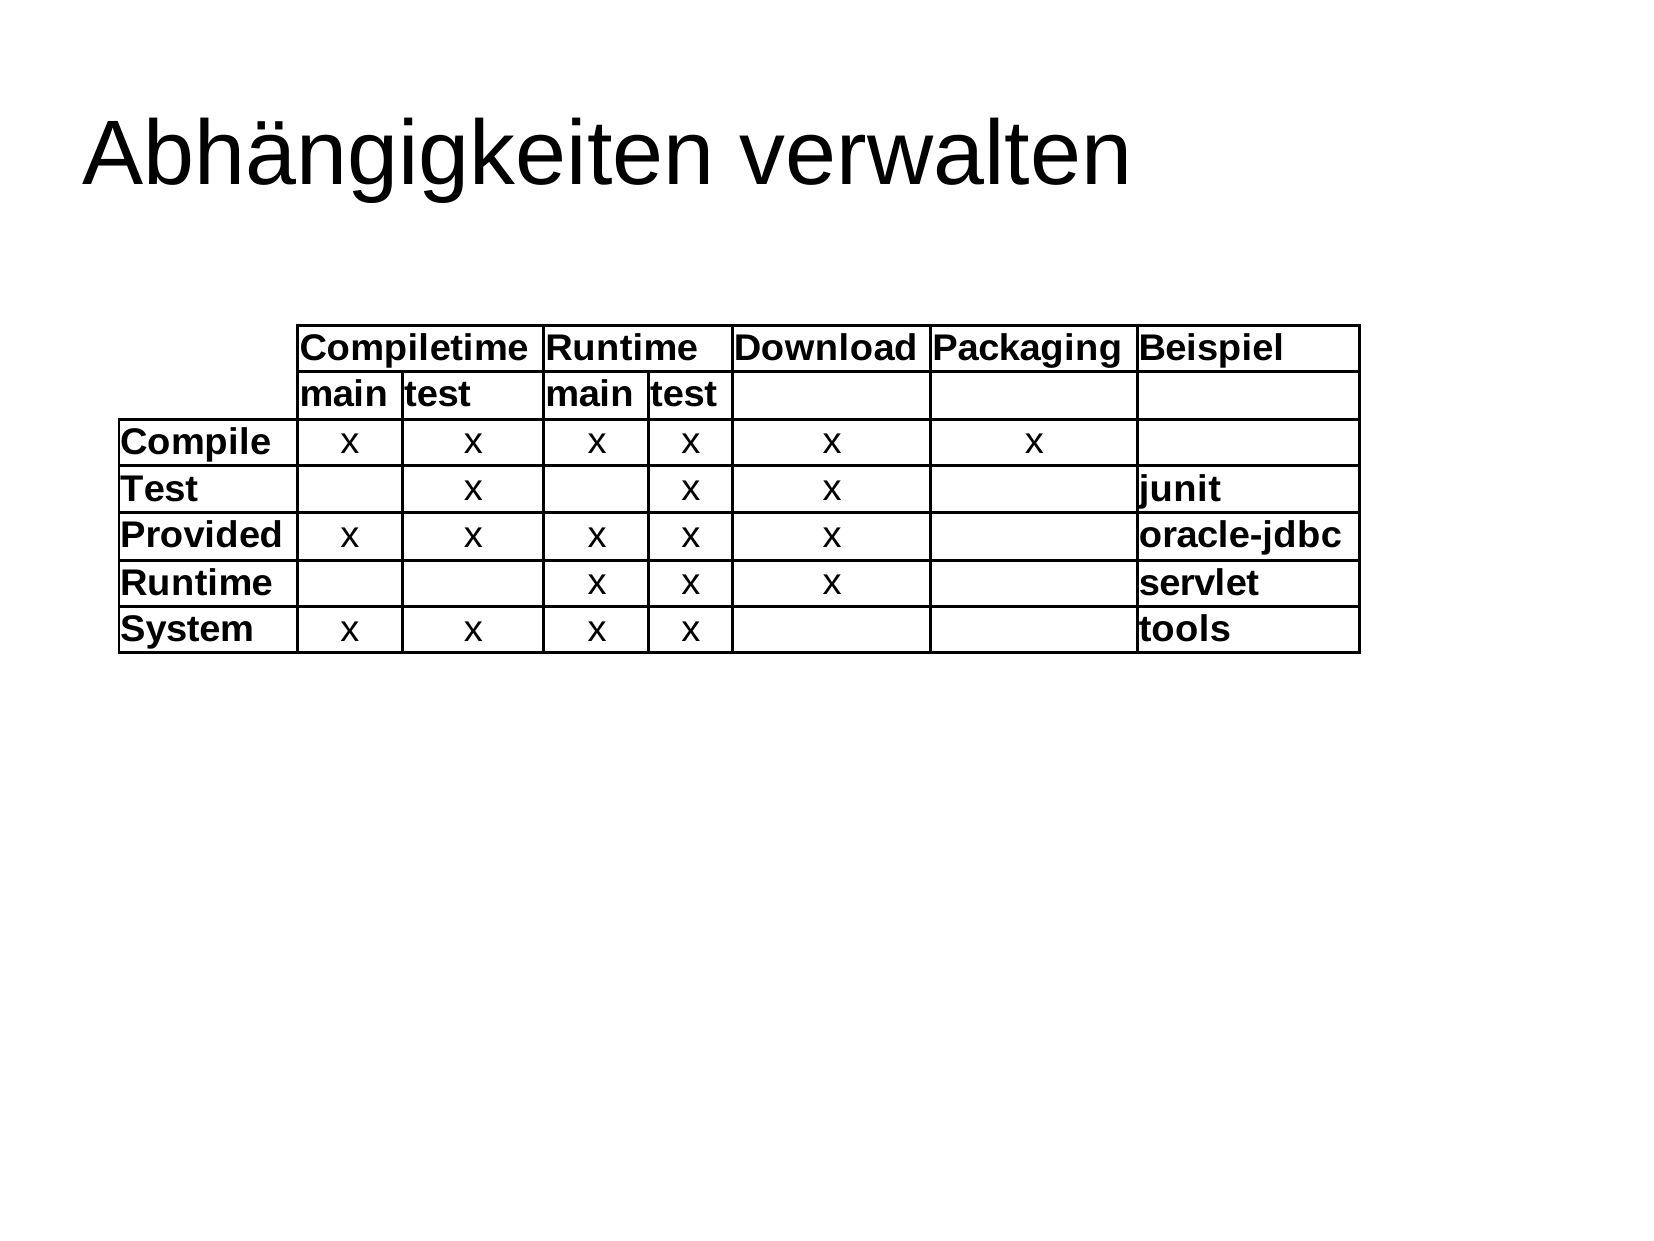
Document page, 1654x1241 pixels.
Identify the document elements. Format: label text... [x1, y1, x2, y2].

chart [118, 324, 1632, 1130]
title Abhängigkeiten verwalten [82, 49, 1571, 257]
